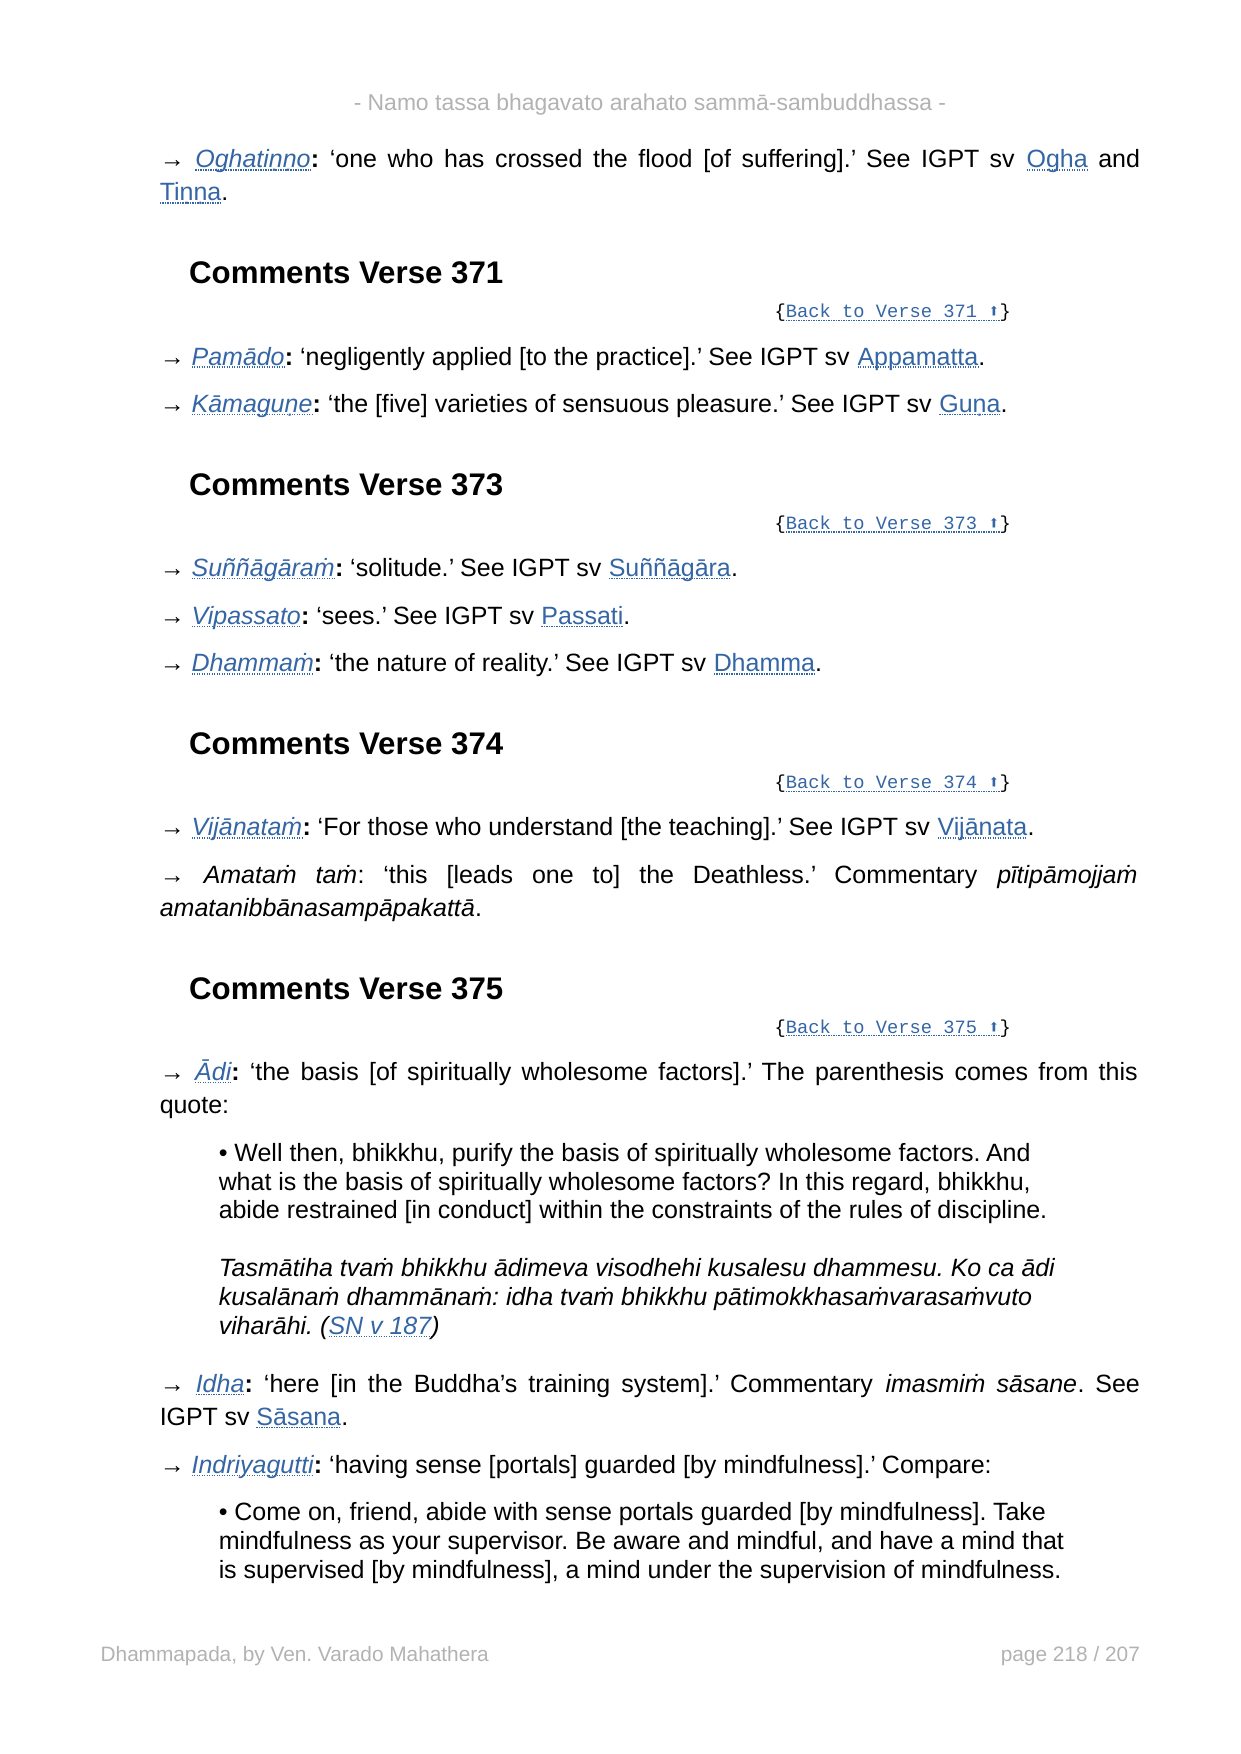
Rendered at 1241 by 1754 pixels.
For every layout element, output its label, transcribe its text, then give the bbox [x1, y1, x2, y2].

text {Back to Verse 371 ⬆} [159, 302, 1022, 323]
subtitle Comments Verse 371 [189, 254, 1140, 290]
text {Back to Verse 375 ⬆} [159, 1018, 1022, 1039]
subtitle Comments Verse 373 [189, 466, 1140, 502]
text • Well then, bhikkhu, purify the basis of spiritually wholesome factors. And what is the basis of spiritually wholesome factors? In this regard, bhikkhu, abide restrained [in conduct] within the constraints of the rules of discipline. [218, 1138, 1081, 1224]
text • Come on, friend, abide with sense portals guarded [by mindfulness]. Take mindfulness as your supervisor. Be aware and mindful, and have a mind that is supervised [by mindfulness], a mind under the supervision of mindfulness. [218, 1497, 1081, 1584]
subtitle Comments Verse 375 [189, 970, 1140, 1006]
text → Idha: ‘here [in the Buddha’s training system].’ Commentary imasmiṁ sāsane. See IGPT sv Sāsana. [159, 1369, 1140, 1431]
text {Back to Verse 374 ⬆} [159, 773, 1022, 794]
text {Back to Verse 373 ⬆} [159, 514, 1022, 535]
text → Vijānataṁ: ‘For those who understand [the teaching].’ See IGPT sv Vijānata. [159, 812, 1140, 841]
subtitle Comments Verse 374 [189, 725, 1140, 761]
text → Indriyagutti: ‘having sense [portals] guarded [by mindfulness].’ Compare: [159, 1450, 1140, 1478]
text Tasmātiha tvaṁ bhikkhu ādimeva visodhehi kusalesu dhammesu. Ko ca ādi kusalānaṁ dhammānaṁ: idha tvaṁ bhikkhu pātimokkhasaṁvarasaṁvuto viharāhi. (SN v 187) [218, 1253, 1081, 1340]
text → Pamādo: ‘negligently applied [to the practice].’ See IGPT sv Appamatta. [159, 341, 1140, 370]
text → Kāmaguṇe: ‘the [five] varieties of sensuous pleasure.’ See IGPT sv Guṇa. [159, 389, 1140, 418]
text → Suññāgāraṁ: ‘solitude.’ See IGPT sv Suññāgāra. [159, 553, 1140, 582]
text → Ādi: ‘the basis [of spiritually wholesome factors].’ The parenthesis comes from this quote: [159, 1057, 1140, 1119]
text → Dhammaṁ: ‘the nature of reality.’ See IGPT sv Dhamma. [159, 648, 1140, 677]
text → Oghatiṇṇo: ‘one who has crossed the flood [of suffering].’ See IGPT sv Ogha and Tiṇṇa. [159, 144, 1140, 206]
text → Amataṁ taṁ: ‘this [leads one to] the Deathless.’ Commentary pītipāmojjaṁ amatanibbānasampāpakattā. [159, 860, 1140, 922]
text → Vipassato: ‘sees.’ See IGPT sv Passati. [159, 601, 1140, 629]
